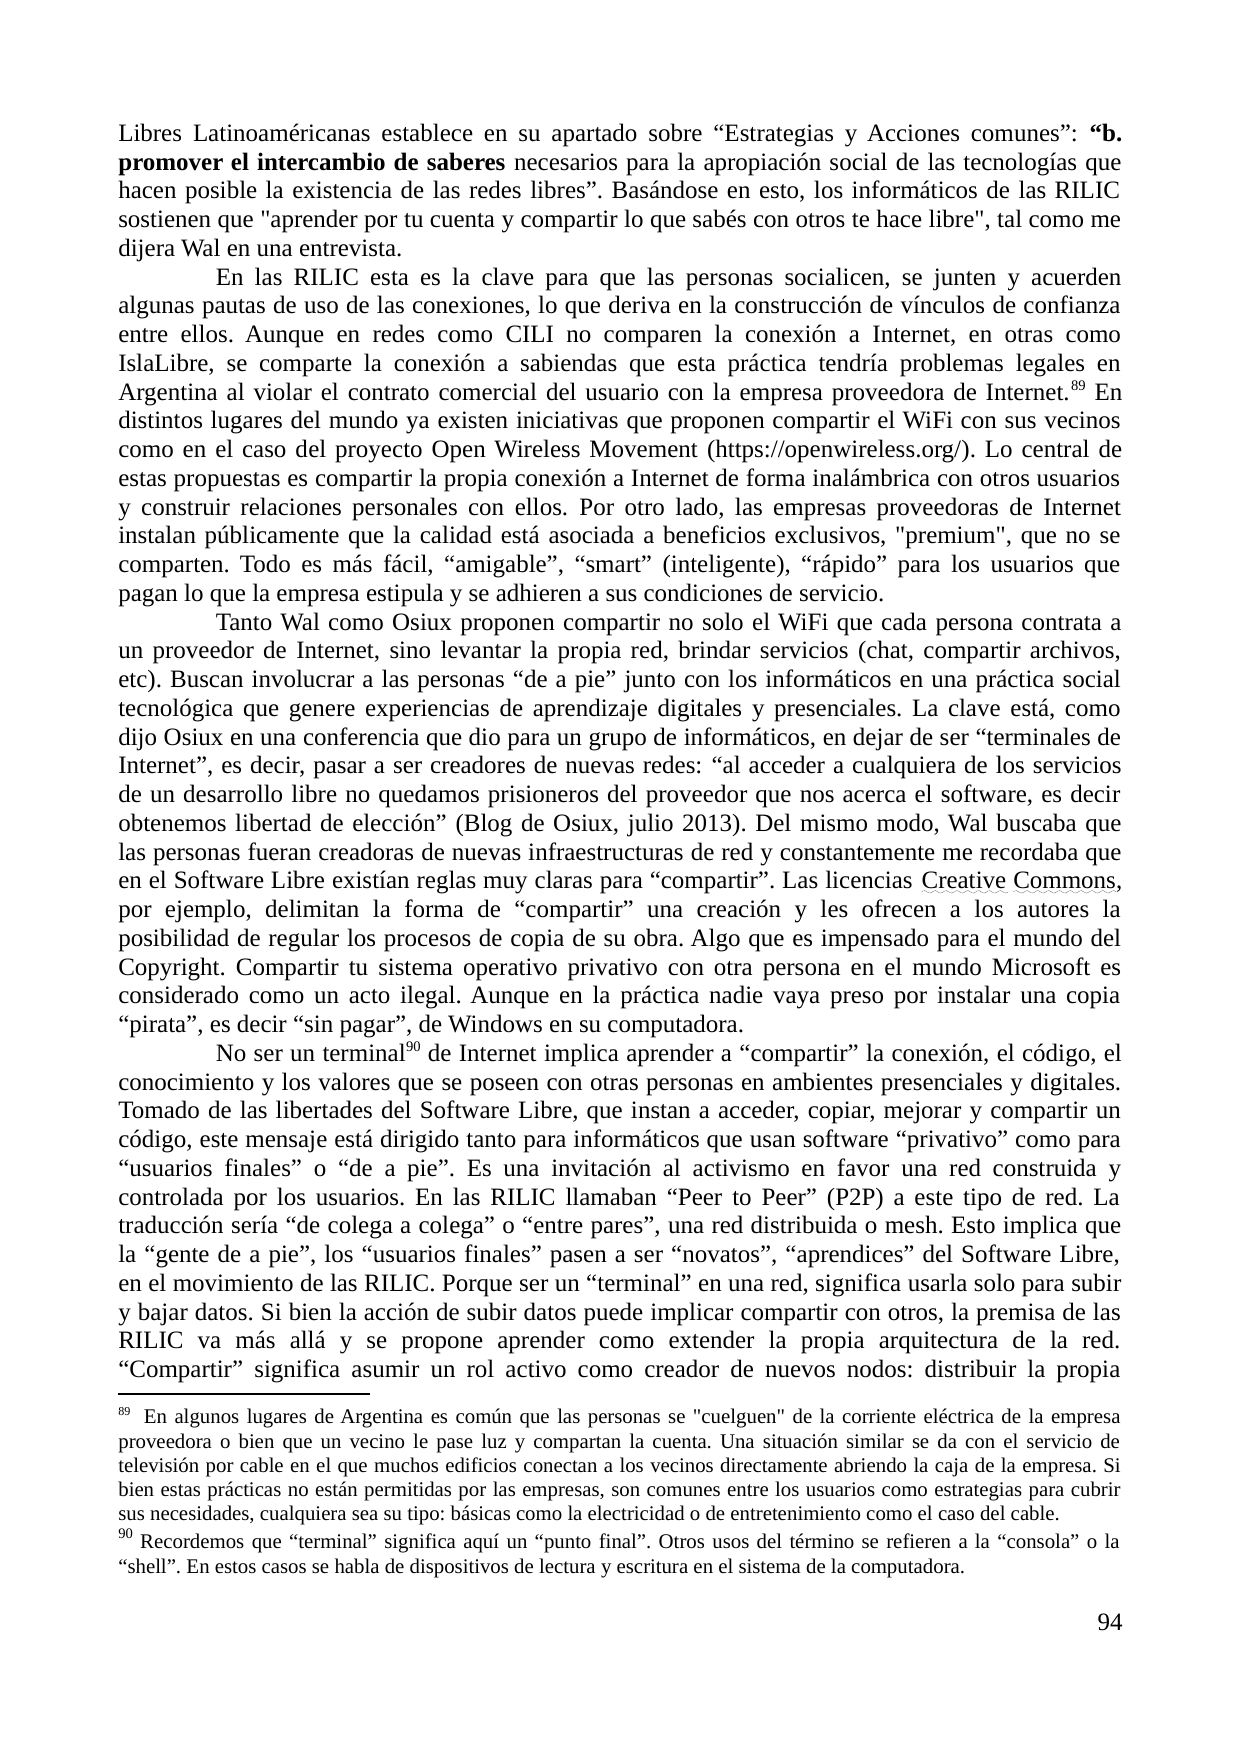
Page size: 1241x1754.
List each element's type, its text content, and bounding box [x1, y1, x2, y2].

text En algunos lugares de Argentina es común que las personas se "cuelguen" de la corriente eléctrica de la empresa proveedora o bien que un vecino le pase luz y compartan la cuenta. Una situación similar se da con el servicio de televisión por cable en el que muchos edificios conectan a los vecinos directamente abriendo la caja de la empresa. Si bien estas prácticas no están permitidas por las empresas, son comunes entre los usuarios como estrategias para cubrir sus necesidades, cualquiera sea su tipo: básicas como la electricidad o de entretenimiento como el caso del cable. [118, 1400, 1122, 1525]
text Libres Latinoaméricanas establece en su apartado sobre “Estrategias y Acciones comunes”: “b. promover el intercambio de saberes necesarios para la apropiación social de las tecnologías que hacen posible la existencia de las redes libres”. Basándose en esto, los informáticos de las RILIC sostienen que "aprender por tu cuenta y compartir lo que sabés con otros te hace libre", tal como me dijera Wal en una entrevista. [118, 118, 1122, 262]
text Tanto Wal como Osiux proponen compartir no solo el WiFi que cada persona contrata a un proveedor de Internet, sino levantar la propia red, brindar servicios (chat, compartir archivos, etc). Buscan involucrar a las personas “de a pie” junto con los informáticos en una práctica social tecnológica que genere experiencias de aprendizaje digitales y presenciales. La clave está, como dijo Osiux en una conferencia que dio para un grupo de informáticos, en dejar de ser “terminales de Internet”, es decir, pasar a ser creadores de nuevas redes: “al acceder a cualquiera de los servicios de un desarrollo libre no quedamos prisioneros del proveedor que nos acerca el software, es decir obtenemos libertad de elección” (Blog de Osiux, julio 2013). Del mismo modo, Wal buscaba que las personas fueran creadoras de nuevas infraestructuras de red y constantemente me recordaba que en el Software Libre existían reglas muy claras para “compartir”. Las licencias Creative Commons, por ejemplo, delimitan la forma de “compartir” una creación y les ofrecen a los autores la posibilidad de regular los procesos de copia de su obra. Algo que es impensado para el mundo del Copyright. Compartir tu sistema operativo privativo con otra persona en el mundo Microsoft es considerado como un acto ilegal. Aunque en la práctica nadie vaya preso por instalar una copia “pirata”, es decir “sin pagar”, de Windows en su computadora. [118, 607, 1122, 1038]
text En las RILIC esta es la clave para que las personas socialicen, se junten y acuerden algunas pautas de uso de las conexiones, lo que deriva en la construcción de vínculos de confianza entre ellos. Aunque en redes como CILI no comparen la conexión a Internet, en otras como IslaLibre, se comparte la conexión a sabiendas que esta práctica tendría problemas legales en Argentina al violar el contrato comercial del usuario con la empresa proveedora de Internet. En distintos lugares del mundo ya existen iniciativas que proponen compartir el WiFi con sus vecinos como en el caso del proyecto Open Wireless Movement (https://openwireless.org/). Lo central de estas propuestas es compartir la propia conexión a Internet de forma inalámbrica con otros usuarios y construir relaciones personales con ellos. Por otro lado, las empresas proveedoras de Internet instalan públicamente que la calidad está asociada a beneficios exclusivos, "premium", que no se comparten. Todo es más fácil, “amigable”, “smart” (inteligente), “rápido” para los usuarios que pagan lo que la empresa estipula y se adhieren a sus condiciones de servicio. [118, 262, 1122, 607]
text No ser un terminal de Internet implica aprender a “compartir” la conexión, el código, el conocimiento y los valores que se poseen con otras personas en ambientes presenciales y digitales. Tomado de las libertades del Software Libre, que instan a acceder, copiar, mejorar y compartir un código, este mensaje está dirigido tanto para informáticos que usan software “privativo” como para “usuarios finales” o “de a pie”. Es una invitación al activismo en favor una red construida y controlada por los usuarios. En las RILIC llamaban “Peer to Peer” (P2P) a este tipo de red. La traducción sería “de colega a colega” o “entre pares”, una red distribuida o mesh. Esto implica que la “gente de a pie”, los “usuarios finales” pasen a ser “novatos”, “aprendices” del Software Libre, en el movimiento de las RILIC. Porque ser un “terminal” en una red, significa usarla solo para subir y bajar datos. Si bien la acción de subir datos puede implicar compartir con otros, la premisa de las RILIC va más allá y se propone aprender como extender la propia arquitectura de la red. “Compartir” significa asumir un rol activo como creador de nuevos nodos: distribuir la propia [118, 1038, 1122, 1383]
text Recordemos que “terminal” significa aquí un “punto final”. Otros usos del término se refieren a la “consola” o la “shell”. En estos casos se habla de dispositivos de lectura y escritura en el sistema de la computadora. [118, 1525, 1122, 1578]
